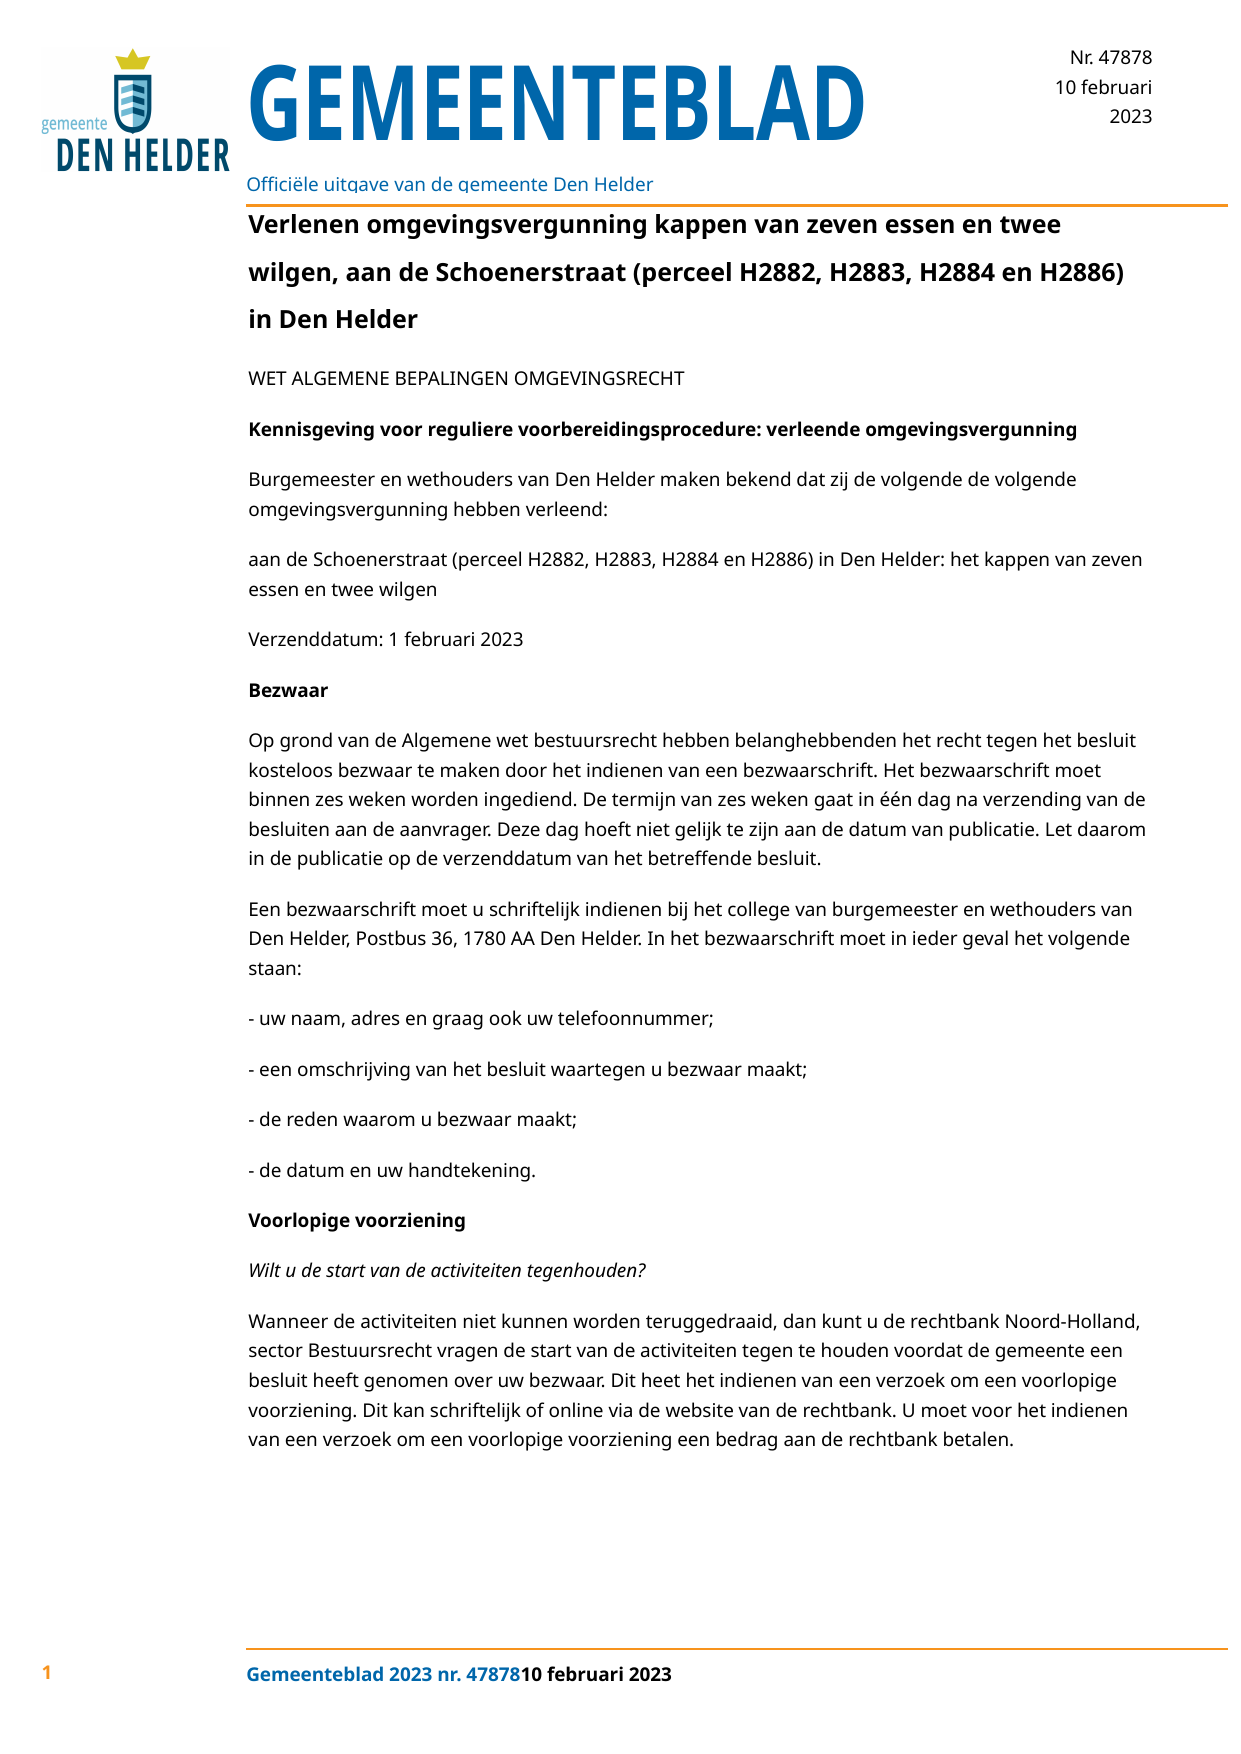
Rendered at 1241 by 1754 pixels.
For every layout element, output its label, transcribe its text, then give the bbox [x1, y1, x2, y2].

text - de reden waarom u bezwaar maakt; [248, 1106, 1152, 1132]
text Een bezwaarschrift moet u schriftelijk indienen bij het college van burgemeester en wethouders van Den Helder, Postbus 36, 1780 AA Den Helder. In het bezwaarschrift moet in ieder geval het volgende staan: [248, 896, 1152, 981]
text Wilt u de start van de activiteiten tegenhouden? [248, 1258, 1152, 1283]
text Voorlopige voorziening [248, 1207, 1152, 1233]
picture [130, 157, 135, 172]
text - uw naam, adres en graag ook uw telefoonnummer; [248, 1006, 1152, 1031]
picture [182, 144, 187, 165]
picture [100, 154, 106, 172]
text aan de Schoenerstraat (perceel H2882, H2883, H2884 en H2886) in Den Helder: het kappen van zeven essen en twee wilgen [248, 546, 1152, 602]
text Verzenddatum: 1 februari 2023 [248, 626, 1152, 652]
text Kennisgeving voor reguliere voorbereidingsprocedure: verleende omgevingsvergunning [248, 416, 1152, 442]
text Burgemeester en wethouders van Den Helder maken bekend dat zij de volgende de volgende omgevingsvergunning hebben verleend: [248, 466, 1152, 522]
picture [220, 160, 224, 172]
text WET ALGEMENE BEPALINGEN OMGEVINGSRECHT [248, 366, 1152, 391]
text Bezwaar [248, 677, 1152, 702]
text Verlenen omgevingsvergunning kappen van zeven essen en twee wilgen, aan de Schoenerstraat (perceel H2882, H2883, H2884 en H2886) in Den Helder [248, 207, 1152, 336]
text - een omschrijving van het besluit waartegen u bezwaar maakt; [248, 1056, 1152, 1082]
text Op grond van de Algemene wet bestuursrecht hebben belanghebbenden het recht tegen het besluit kosteloos bezwaar te maken door het indienen van een bezwaarschrift. Het bezwaarschrift moet binnen zes weken worden ingediend. De termijn van zes weken gaat in één dag na verzending van de besluiten aan de aanvrager. Deze dag hoeft niet gelijk te zijn aan de datum van publicatie. Let daarom in de publicatie op de verzenddatum van het betreffende besluit. [248, 727, 1152, 871]
picture [41, 47, 231, 172]
picture [63, 144, 68, 165]
text - de datum en uw handtekening. [248, 1157, 1152, 1182]
text Wanneer de activiteiten niet kunnen worden teruggedraaid, dan kunt u de rechtbank Noord-Holland, sector Bestuursrecht vragen de start van de activiteiten tegen te houden voordat de gemeente een besluit heeft genomen over uw bezwaar. Dit heet het indienen van een verzoek om een voorlopige voorziening. Dit kan schriftelijk of online via de website van de rechtbank. U moet voor het indienen van een verzoek om een voorlopige voorziening een bedrag aan de rechtbank betalen. [248, 1308, 1152, 1452]
